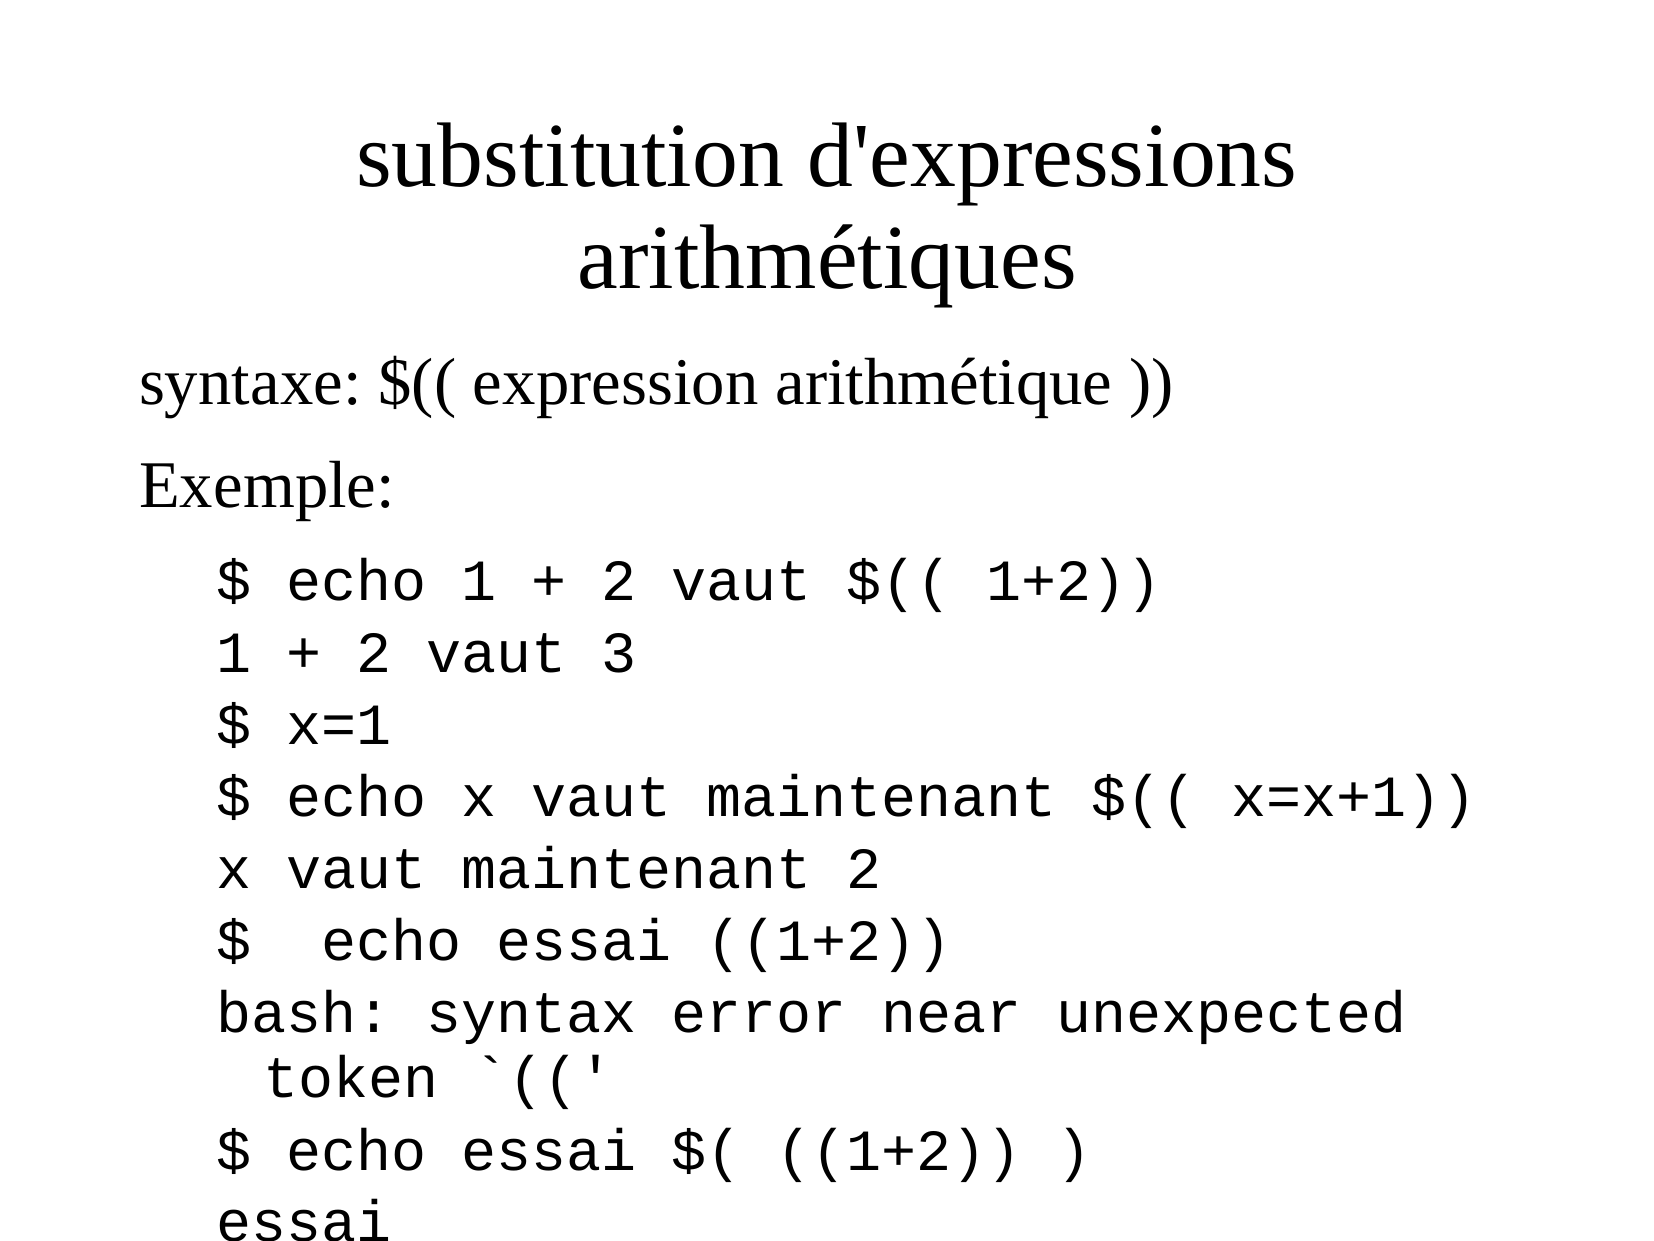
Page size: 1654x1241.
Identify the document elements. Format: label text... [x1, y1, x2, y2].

title substitution d'expressions arithmétiques [121, 102, 1534, 311]
list syntaxe: $(( expression arithmétique )) Exemple: $ echo 1 + 2 vaut $(( 1+2)) 1 + 2 vaut 3 $ x=1 $ echo x vaut maintenant $(( x=x+1)) x vaut maintenant 2 $ echo essai ((1+2)) bash: syntax error near unexpected token `((' $ echo essai $( ((1+2)) ) essai [121, 344, 1534, 1227]
